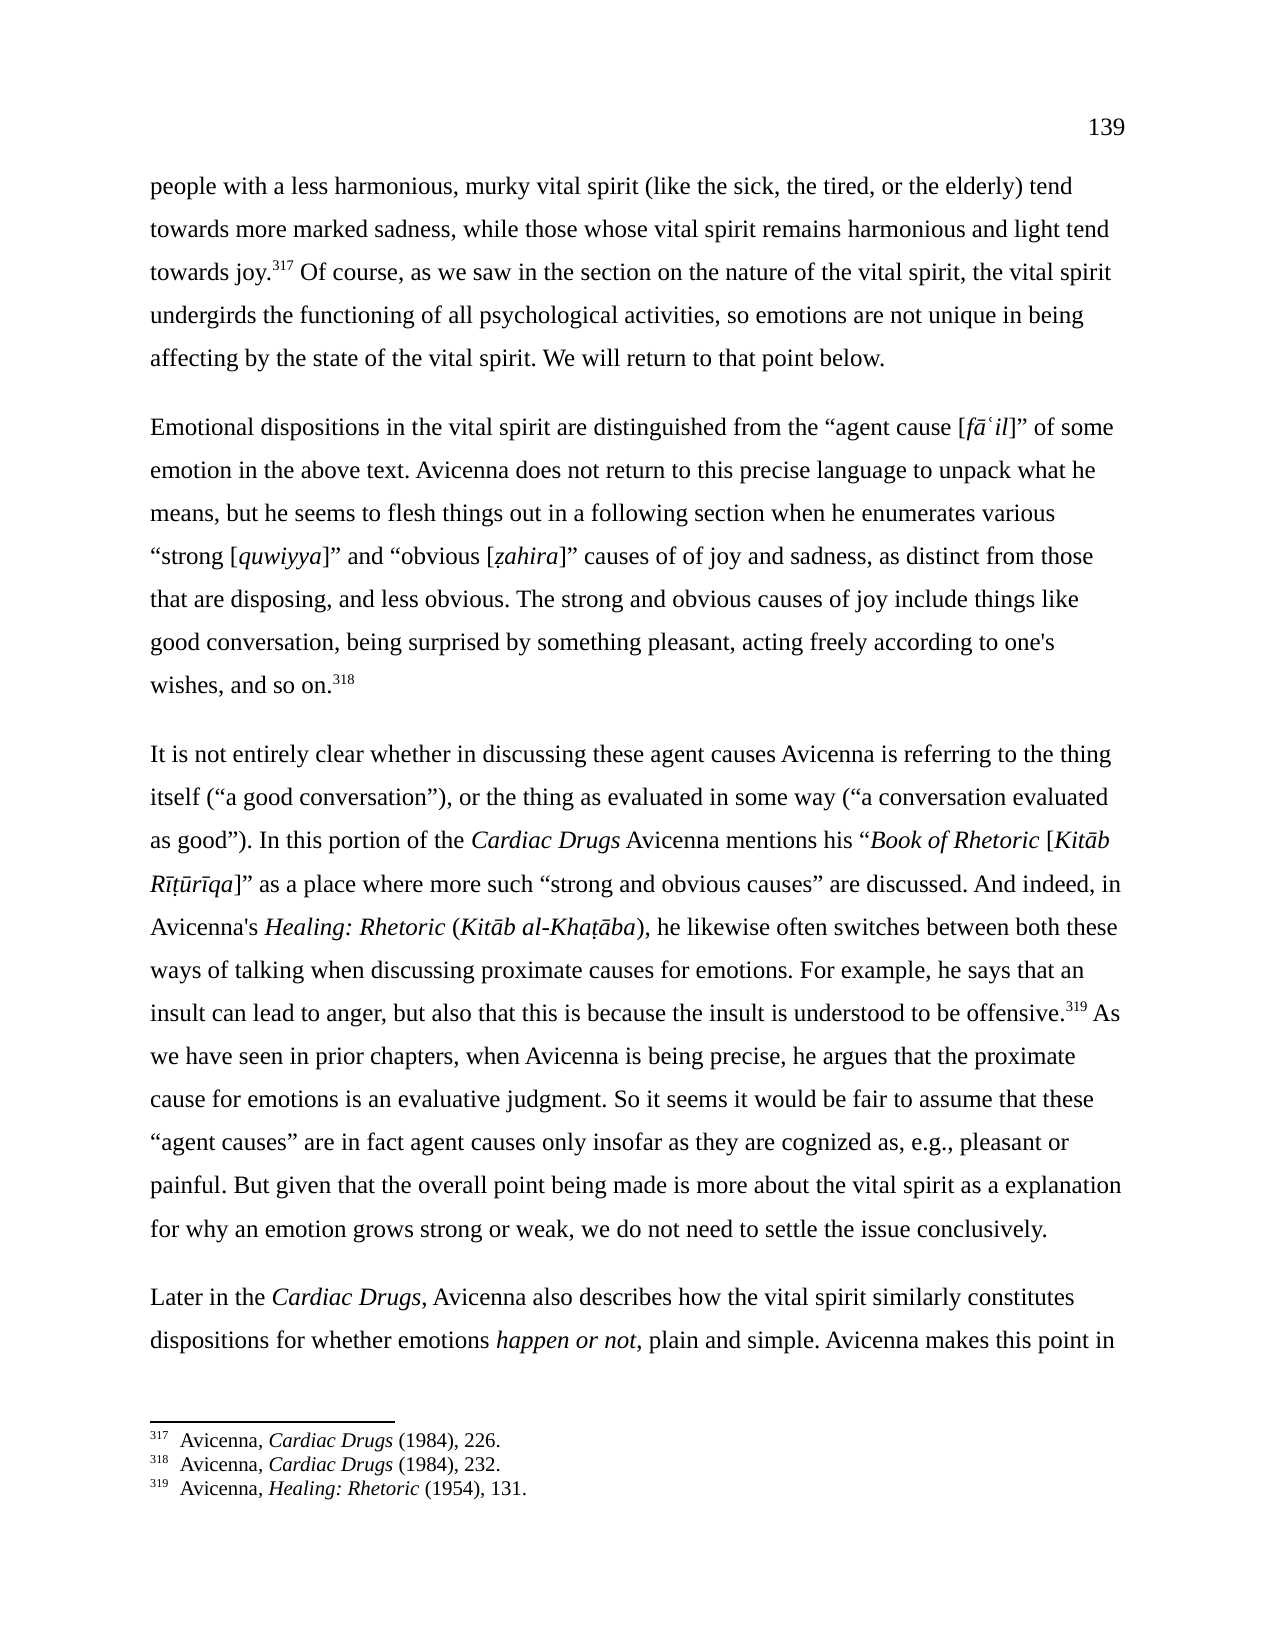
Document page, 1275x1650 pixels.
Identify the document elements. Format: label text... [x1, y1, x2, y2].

text Avicenna, Cardiac Drugs (1984), 232. [150, 1452, 1125, 1476]
text people with a less harmonious, murky vital spirit (like the sick, the tired, or the elderly) tend towards more marked sadness, while those whose vital spirit remains harmonious and light tend towards joy. Of course, as we saw in the section on the nature of the vital spirit, the vital spirit undergirds the functioning of all psychological activities, so emotions are not unique in being affecting by the state of the vital spirit. We will return to that point below. [150, 171, 1125, 372]
text Avicenna, Healing: Rhetoric (1954), 131. [150, 1476, 1125, 1500]
text Emotional dispositions in the vital spirit are distinguished from the “agent cause [fāʿil]” of some emotion in the above text. Avicenna does not return to this precise language to unpack what he means, but he seems to flesh things out in a following section when he enumerates various “strong [quwiyya]” and “obvious [ẓahira]” causes of of joy and sadness, as distinct from those that are disposing, and less obvious. The strong and obvious causes of joy include things like good conversation, being surprised by something pleasant, acting freely according to one's wishes, and so on. [150, 412, 1125, 699]
text Later in the Cardiac Drugs, Avicenna also describes how the vital spirit similarly constitutes dispositions for whether emotions happen or not, plain and simple. Avicenna makes this point in [150, 1282, 1125, 1354]
text Avicenna, Cardiac Drugs (1984), 226. [150, 1428, 1125, 1452]
text It is not entirely clear whether in discussing these agent causes Avicenna is referring to the thing itself (“a good conversation”), or the thing as evaluated in some way (“a conversation evaluated as good”). In this portion of the Cardiac Drugs Avicenna mentions his “Book of Rhetoric [Kitāb Rīṭūrīqa]” as a place where more such “strong and obvious causes” are discussed. And indeed, in Avicenna's Healing: Rhetoric (Kitāb al-Khaṭāba), he likewise often switches between both these ways of talking when discussing proximate causes for emotions. For example, he says that an insult can lead to anger, but also that this is because the insult is understood to be offensive. As we have seen in prior chapters, when Avicenna is being precise, he argues that the proximate cause for emotions is an evaluative judgment. So it seems it would be fair to assume that these “agent causes” are in fact agent causes only insofar as they are cognized as, e.g., pleasant or painful. But given that the overall point being made is more about the vital spirit as a explanation for why an emotion grows strong or weak, we do not need to settle the issue conclusively. [150, 739, 1125, 1242]
